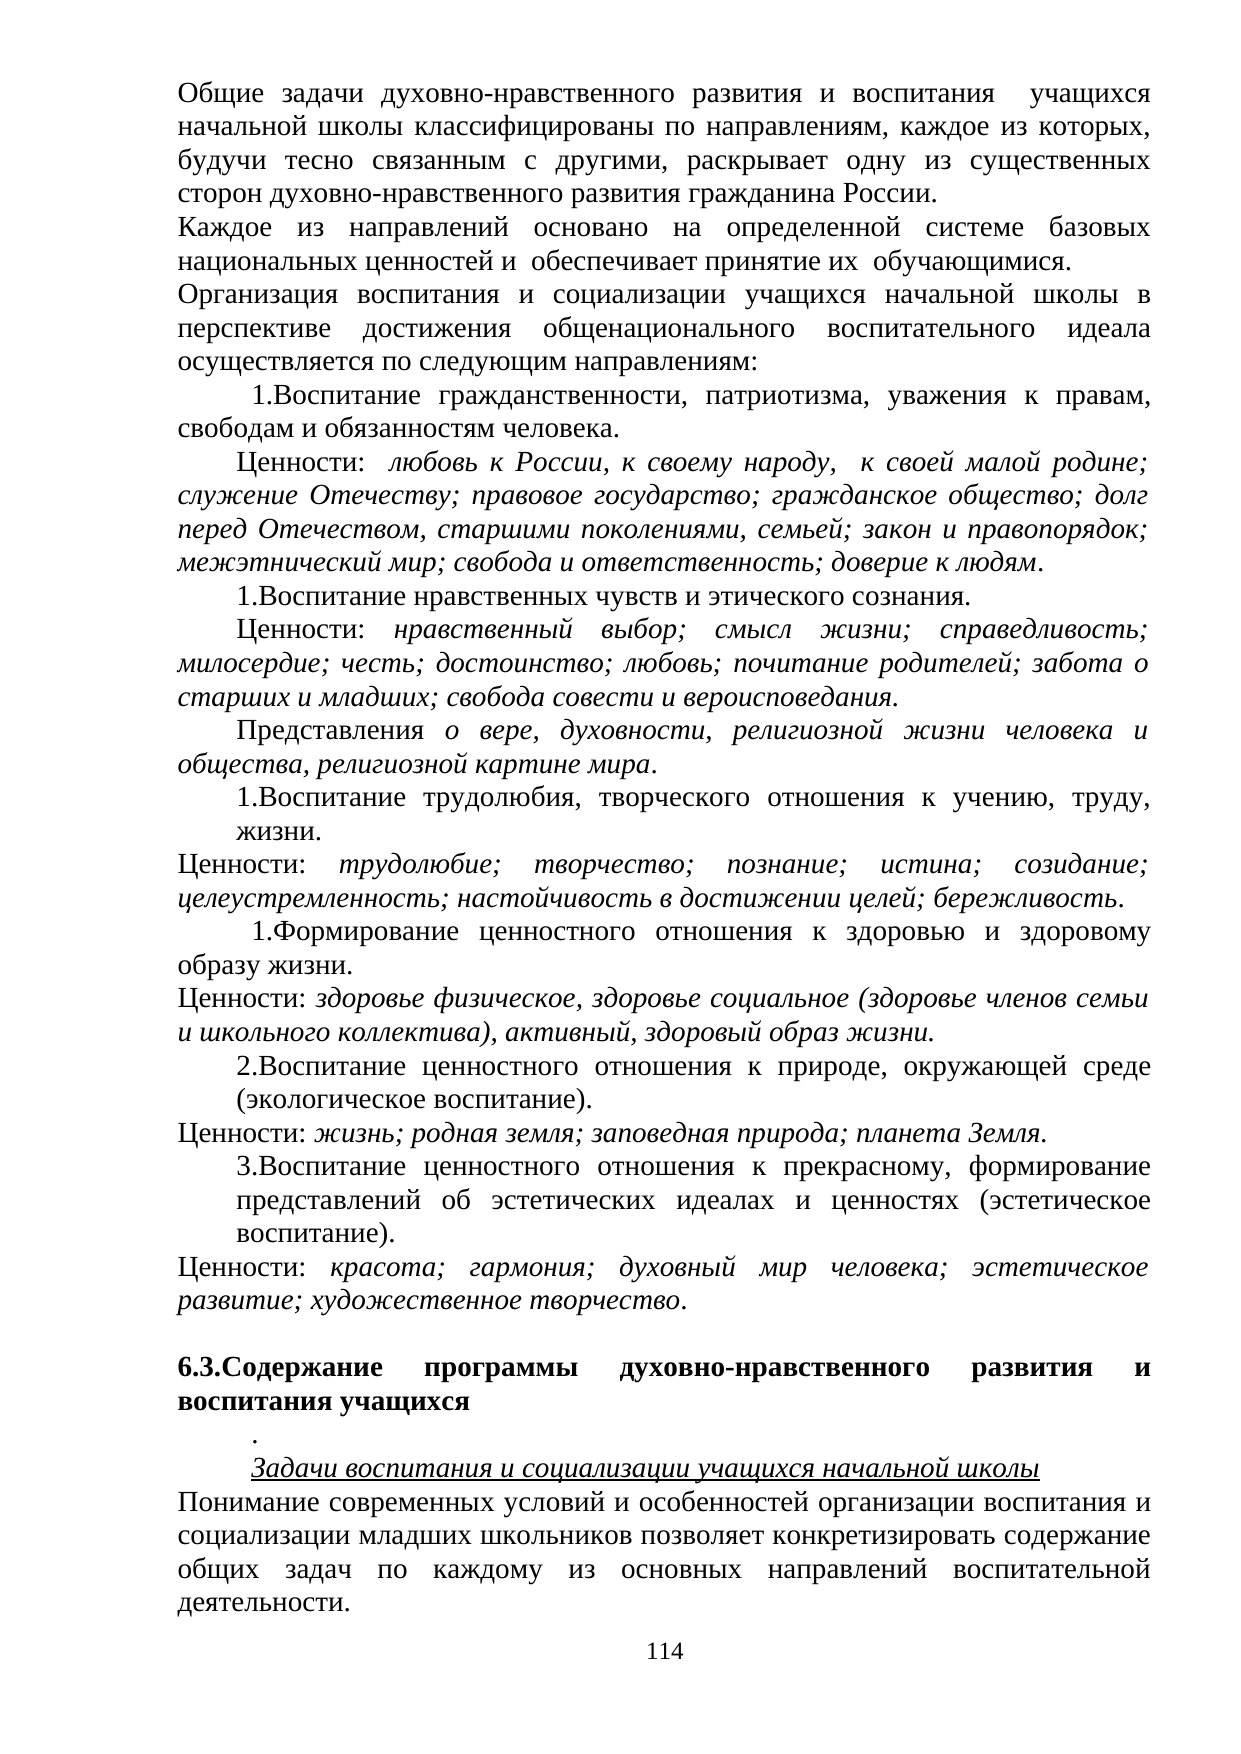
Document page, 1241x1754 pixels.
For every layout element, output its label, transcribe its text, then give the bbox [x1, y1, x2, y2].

text 2.Воспитание ценностного отношения к природе, окружающей среде (экологическое воспитание). [236, 1048, 1152, 1115]
text Ценности: нравственный выбор; смысл жизни; справедливость; милосердие; честь; достоинство; любовь; почитание родителей; забота о старших и младших; свобода совести и вероисповедания. [177, 612, 1152, 712]
text 6.3.Содержание программы духовно-нравственного развития и воспитания учащихся [177, 1349, 1152, 1417]
text Каждое из направлений основано на определенной системе базовых национальных ценностей и обеспечивает принятие их обучающимися. [177, 209, 1152, 276]
text 3.Воспитание ценностного отношения к прекрасному, формирование представлений об эстетических идеалах и ценностях (эстетическое воспитание). [236, 1148, 1152, 1249]
text 1.Воспитание нравственных чувств и этического сознания. [177, 578, 1152, 612]
text Ценности: красота; гармония; духовный мир человека; эстетическое развитие; художественное творчество. [177, 1249, 1152, 1316]
text Организация воспитания и социализации учащихся начальной школы в перспективе достижения общенационального воспитательного идеала осуществляется по следующим направлениям: [177, 276, 1152, 377]
text Ценности: здоровье физическое, здоровье социальное (здоровье членов семьи и школьного коллектива), активный, здоровый образ жизни. [177, 981, 1152, 1048]
text Ценности: любовь к России, к своему народу, к своей малой родине; служение Отечеству; правовое государство; гражданское общество; долг перед Отечеством, старшими поколениями, семьей; закон и правопорядок; межэтнический мир; свобода и ответственность; доверие к людям. [177, 444, 1152, 578]
text Ценности: трудолюбие; творчество; познание; истина; созидание; целеустремленность; настойчивость в достижении целей; бережливость. [177, 846, 1152, 913]
text 1.Воспитание трудолюбия, творческого отношения к учению, труду, жизни. [236, 779, 1152, 846]
text 1.Воспитание гражданственности, патриотизма, уважения к правам, свободам и обязанностям человека. [177, 377, 1152, 444]
text . [177, 1417, 1152, 1450]
text Задачи воспитания и социализации учащихся начальной школы [177, 1450, 1152, 1484]
text 1.Формирование ценностного отношения к здоровью и здоровому образу жизни. [177, 913, 1152, 981]
text Понимание современных условий и особенностей организации воспитания и социализации младших школьников позволяет конкретизировать содержание общих задач по каждому из основных направлений воспитательной деятельности. [177, 1484, 1152, 1618]
text Представления о вере, духовности, религиозной жизни человека и общества, религиозной картине мира. [177, 712, 1152, 779]
text Ценности: жизнь; родная земля; заповедная природа; планета Земля. [177, 1115, 1152, 1148]
text Общие задачи духовно-нравственного развития и воспитания учащихся начальной школы классифицированы по направлениям, каждое из которых, будучи тесно связанным с другими, раскрывает одну из существенных сторон духовно-нравственного развития гражданина России. [177, 75, 1152, 209]
